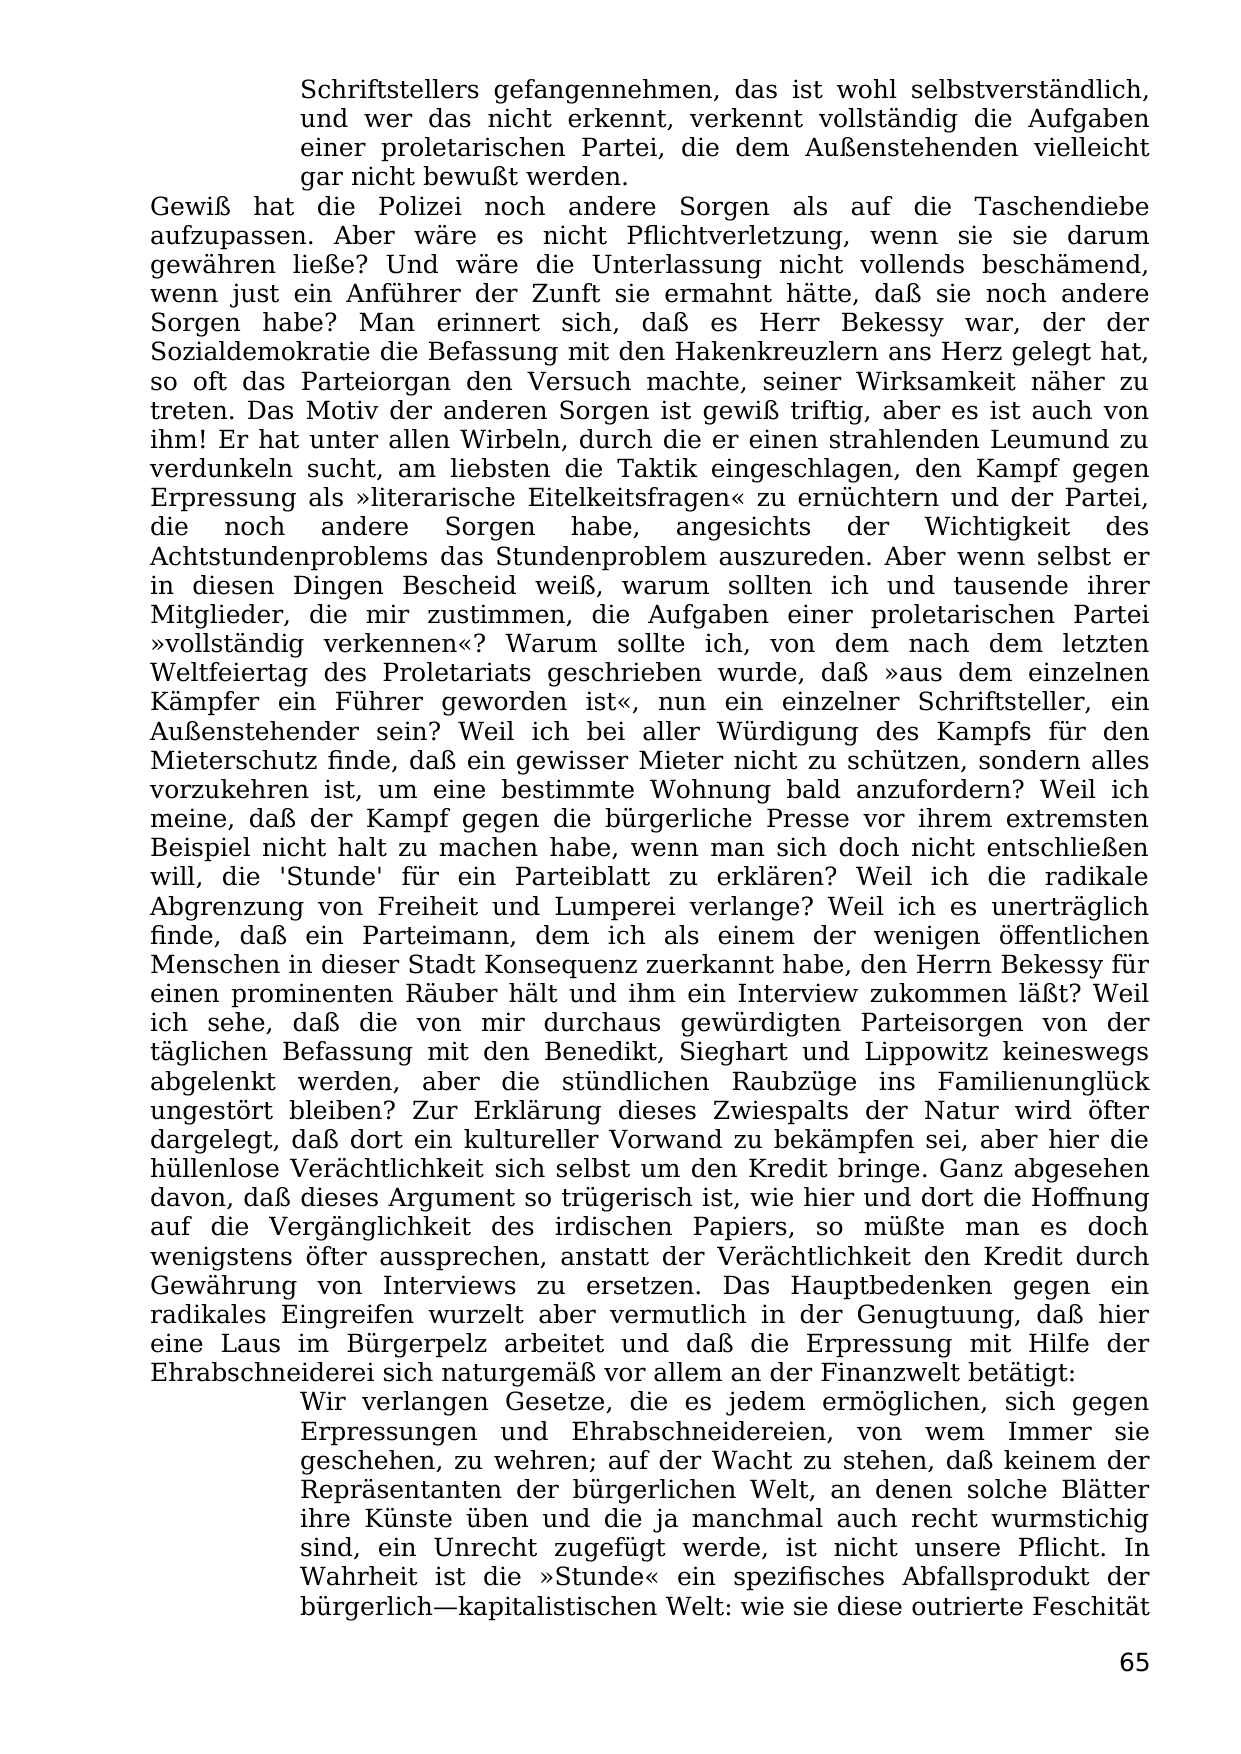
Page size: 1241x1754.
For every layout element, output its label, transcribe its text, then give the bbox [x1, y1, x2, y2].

text Wir verlangen Gesetze, die es jedem ermöglichen, sich gegen Erpressungen und Ehrabschneidereien, von wem Immer sie geschehen, zu wehren; auf der Wacht zu stehen, daß keinem der Repräsentanten der bürgerlichen Welt, an denen solche Blätter ihre Künste üben und die ja manchmal auch recht wurmstichig sind, ein Unrecht zugefügt werde, ist nicht unsere Pflicht. In Wahrheit ist die »Stunde« ein spezifisches Abfallsprodukt der bürgerlich—kapitalistischen Welt: wie sie diese outrierte Feschität [300, 1387, 1151, 1621]
text Schriftstellers gefangennehmen, das ist wohl selbstverständlich, und wer das nicht erkennt, verkennt vollständig die Aufgaben einer proletarischen Partei, die dem Außenstehenden vielleicht gar nicht bewußt werden. [300, 75, 1151, 192]
text Gewiß hat die Polizei noch andere Sorgen als auf die Taschendiebe aufzupassen. Aber wäre es nicht Pflichtverletzung, wenn sie sie darum gewähren ließe? Und wäre die Unterlassung nicht vollends beschämend, wenn just ein Anführer der Zunft sie ermahnt hätte, daß sie noch andere Sorgen habe? Man erinnert sich, daß es Herr Bekessy war, der der Sozialdemokratie die Befassung mit den Hakenkreuzlern ans Herz gelegt hat, so oft das Parteiorgan den Versuch machte, seiner Wirksamkeit näher zu treten. Das Motiv der anderen Sorgen ist gewiß triftig, aber es ist auch von ihm! Er hat unter allen Wirbeln, durch die er einen strahlenden Leumund zu verdunkeln sucht, am liebsten die Taktik eingeschlagen, den Kampf gegen Erpressung als »literarische Eitelkeitsfragen« zu ernüchtern und der Partei, die noch andere Sorgen habe, angesichts der Wichtigkeit des Achtstundenproblems das Stundenproblem auszureden. Aber wenn selbst er in diesen Dingen Bescheid weiß, warum sollten ich und tausende ihrer Mitglieder, die mir zustimmen, die Aufgaben einer proletarischen Partei »vollständig verkennen«? Warum sollte ich, von dem nach dem letzten Weltfeiertag des Proletariats geschrieben wurde, daß »aus dem einzelnen Kämpfer ein Führer geworden ist«, nun ein einzelner Schriftsteller, ein Außenstehender sein? Weil ich bei aller Würdigung des Kampfs für den Mieterschutz finde, daß ein gewisser Mieter nicht zu schützen, sondern alles vorzukehren ist, um eine bestimmte Wohnung bald anzufordern? Weil ich meine, daß der Kampf gegen die bürgerliche Presse vor ihrem extremsten Beispiel nicht halt zu machen habe, wenn man sich doch nicht entschließen will, die 'Stunde' für ein Parteiblatt zu erklären? Weil ich die radikale Abgrenzung von Freiheit und Lumperei verlange? Weil ich es unerträglich finde, daß ein Parteimann, dem ich als einem der wenigen öffentlichen Menschen in dieser Stadt Konsequenz zuerkannt habe, den Herrn Bekessy für einen prominenten Räuber hält und ihm ein Interview zukommen läßt? Weil ich sehe, daß die von mir durchaus gewürdigten Parteisorgen von der täglichen Befassung mit den Benedikt, Sieghart und Lippowitz keineswegs abgelenkt werden, aber die stündlichen Raubzüge ins Familienunglück ungestört bleiben? Zur Erklärung dieses Zwiespalts der Natur wird öfter dargelegt, daß dort ein kultureller Vorwand zu bekämpfen sei, aber hier die hüllenlose Verächtlichkeit sich selbst um den Kredit bringe. Ganz abgesehen davon, daß dieses Argument so trügerisch ist, wie hier und dort die Hoffnung auf die Vergänglichkeit des irdischen Papiers, so müßte man es doch wenigstens öfter aussprechen, anstatt der Verächtlichkeit den Kredit durch Gewährung von Interviews zu ersetzen. Das Hauptbedenken gegen ein radikales Eingreifen wurzelt aber vermutlich in der Genugtuung, daß hier eine Laus im Bürgerpelz arbeitet und daß die Erpressung mit Hilfe der Ehrabschneiderei sich naturgemäß vor allem an der Finanzwelt betätigt: [150, 192, 1151, 1387]
